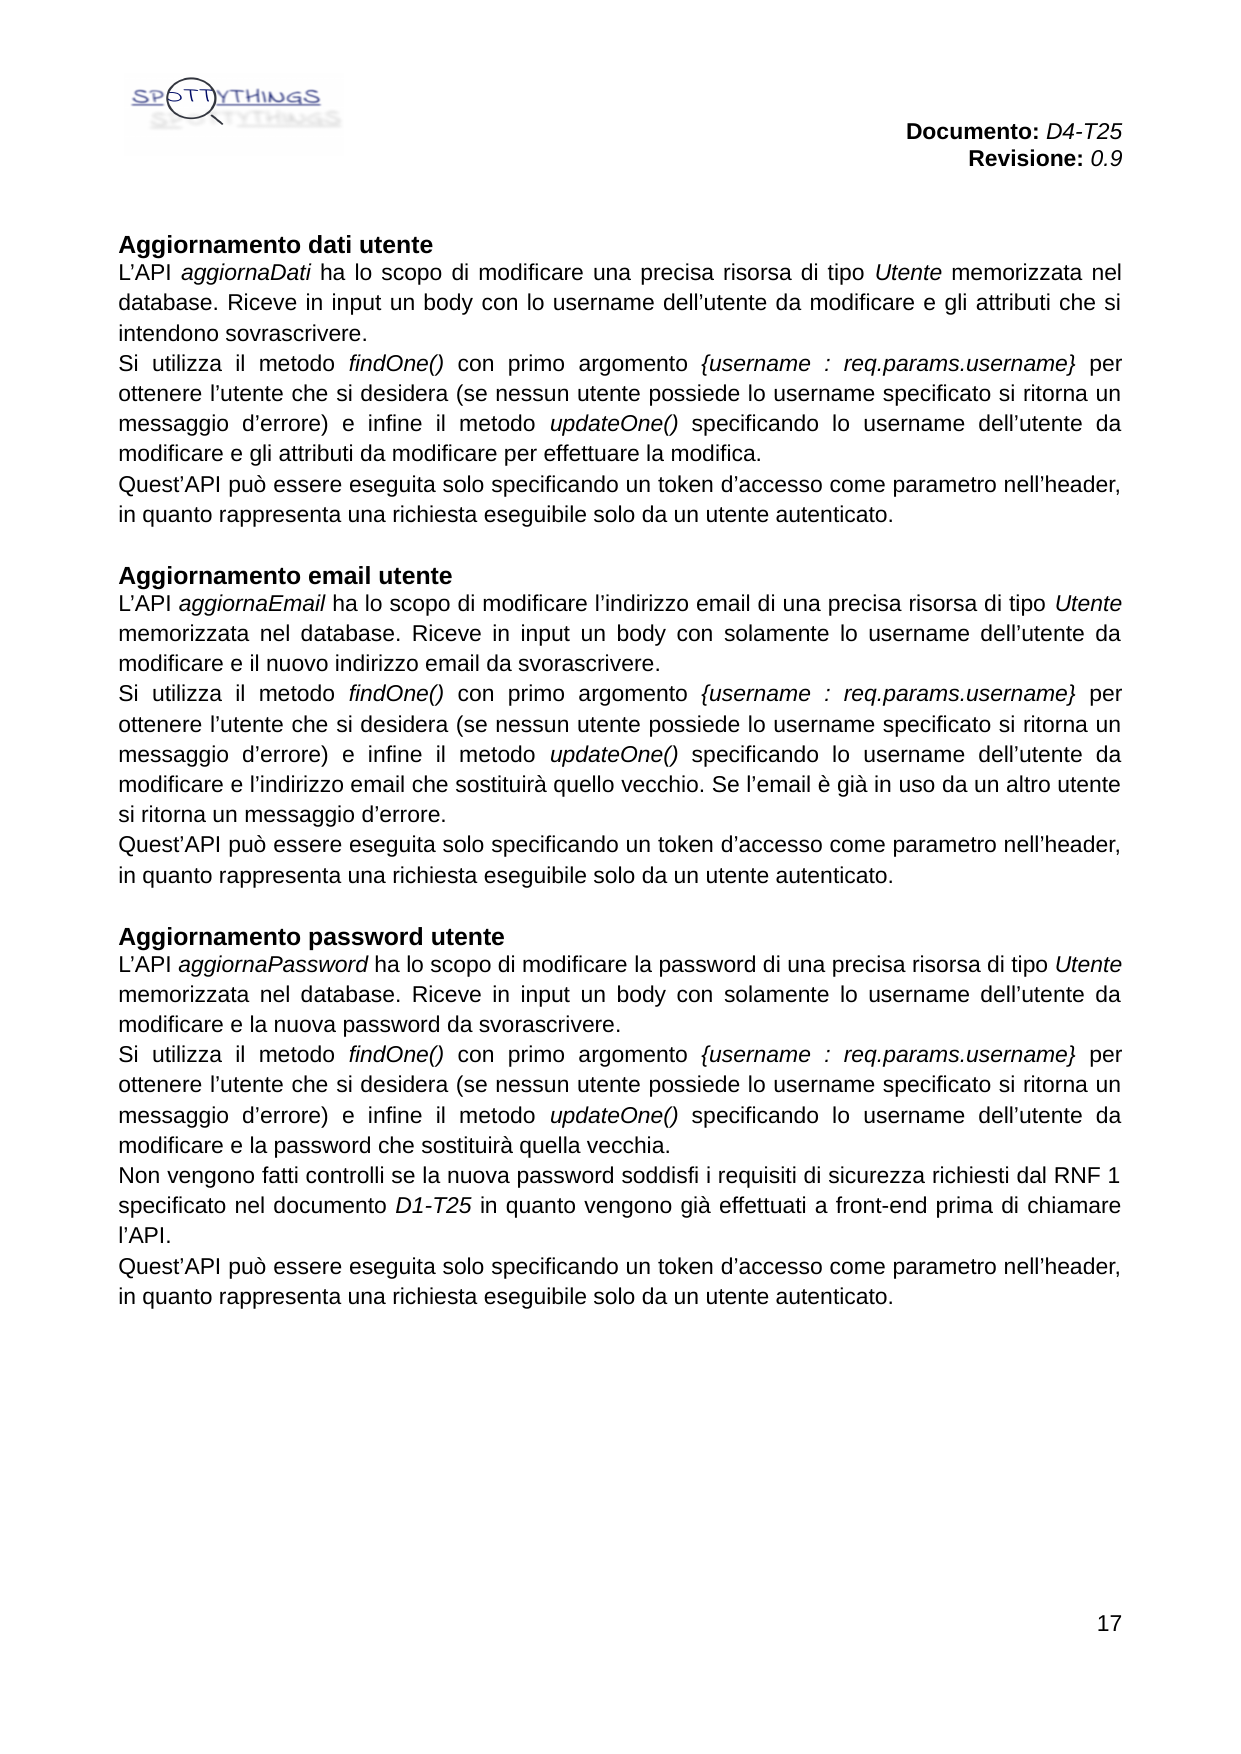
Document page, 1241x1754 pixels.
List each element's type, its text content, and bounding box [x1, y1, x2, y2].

subtitle Aggiornamento password utente [118, 922, 1122, 951]
subtitle Aggiornamento dati utente [118, 231, 1122, 259]
subtitle Aggiornamento email utente [118, 561, 1122, 590]
text Si utilizza il metodo findOne() con primo argomento {username : req.params.username} per ottenere l’utente che si desidera (se nessun utente possiede lo username specificato si ritorna un messaggio d’errore) e infine il metodo updateOne() specificando lo username dell’utente da modificare e la password che sostituirà quella vecchia. [118, 1041, 1122, 1158]
picture [123, 73, 345, 156]
text Non vengono fatti controlli se la nuova password soddisfi i requisiti di sicurezza richiesti dal RNF 1 specificato nel documento D1-T25 in quanto vengono già effettuati a front-end prima di chiamare l’API. [118, 1162, 1122, 1249]
text Quest’API può essere eseguita solo specificando un token d’accesso come parametro nell’header, in quanto rappresenta una richiesta eseguibile solo da un utente autenticato. [118, 471, 1122, 527]
text Quest’API può essere eseguita solo specificando un token d’accesso come parametro nell’header, in quanto rappresenta una richiesta eseguibile solo da un utente autenticato. [118, 1253, 1122, 1309]
text Si utilizza il metodo findOne() con primo argomento {username : req.params.username} per ottenere l’utente che si desidera (se nessun utente possiede lo username specificato si ritorna un messaggio d’errore) e infine il metodo updateOne() specificando lo username dell’utente da modificare e l’indirizzo email che sostituirà quello vecchio. Se l’email è già in uso da un altro utente si ritorna un messaggio d’errore. [118, 680, 1122, 827]
text L’API aggiornaPassword ha lo scopo di modificare la password di una precisa risorsa di tipo Utente memorizzata nel database. Riceve in input un body con solamente lo username dell’utente da modificare e la nuova password da svorascrivere. [118, 951, 1122, 1037]
text L’API aggiornaDati ha lo scopo di modificare una precisa risorsa di tipo Utente memorizzata nel database. Riceve in input un body con lo username dell’utente da modificare e gli attributi che si intendono sovrascrivere. [118, 259, 1122, 346]
text Si utilizza il metodo findOne() con primo argomento {username : req.params.username} per ottenere l’utente che si desidera (se nessun utente possiede lo username specificato si ritorna un messaggio d’errore) e infine il metodo updateOne() specificando lo username dell’utente da modificare e gli attributi da modificare per effettuare la modifica. [118, 350, 1122, 467]
text L’API aggiornaEmail ha lo scopo di modificare l’indirizzo email di una precisa risorsa di tipo Utente memorizzata nel database. Riceve in input un body con solamente lo username dell’utente da modificare e il nuovo indirizzo email da svorascrivere. [118, 590, 1122, 676]
text Quest’API può essere eseguita solo specificando un token d’accesso come parametro nell’header, in quanto rappresenta una richiesta eseguibile solo da un utente autenticato. [118, 831, 1122, 888]
